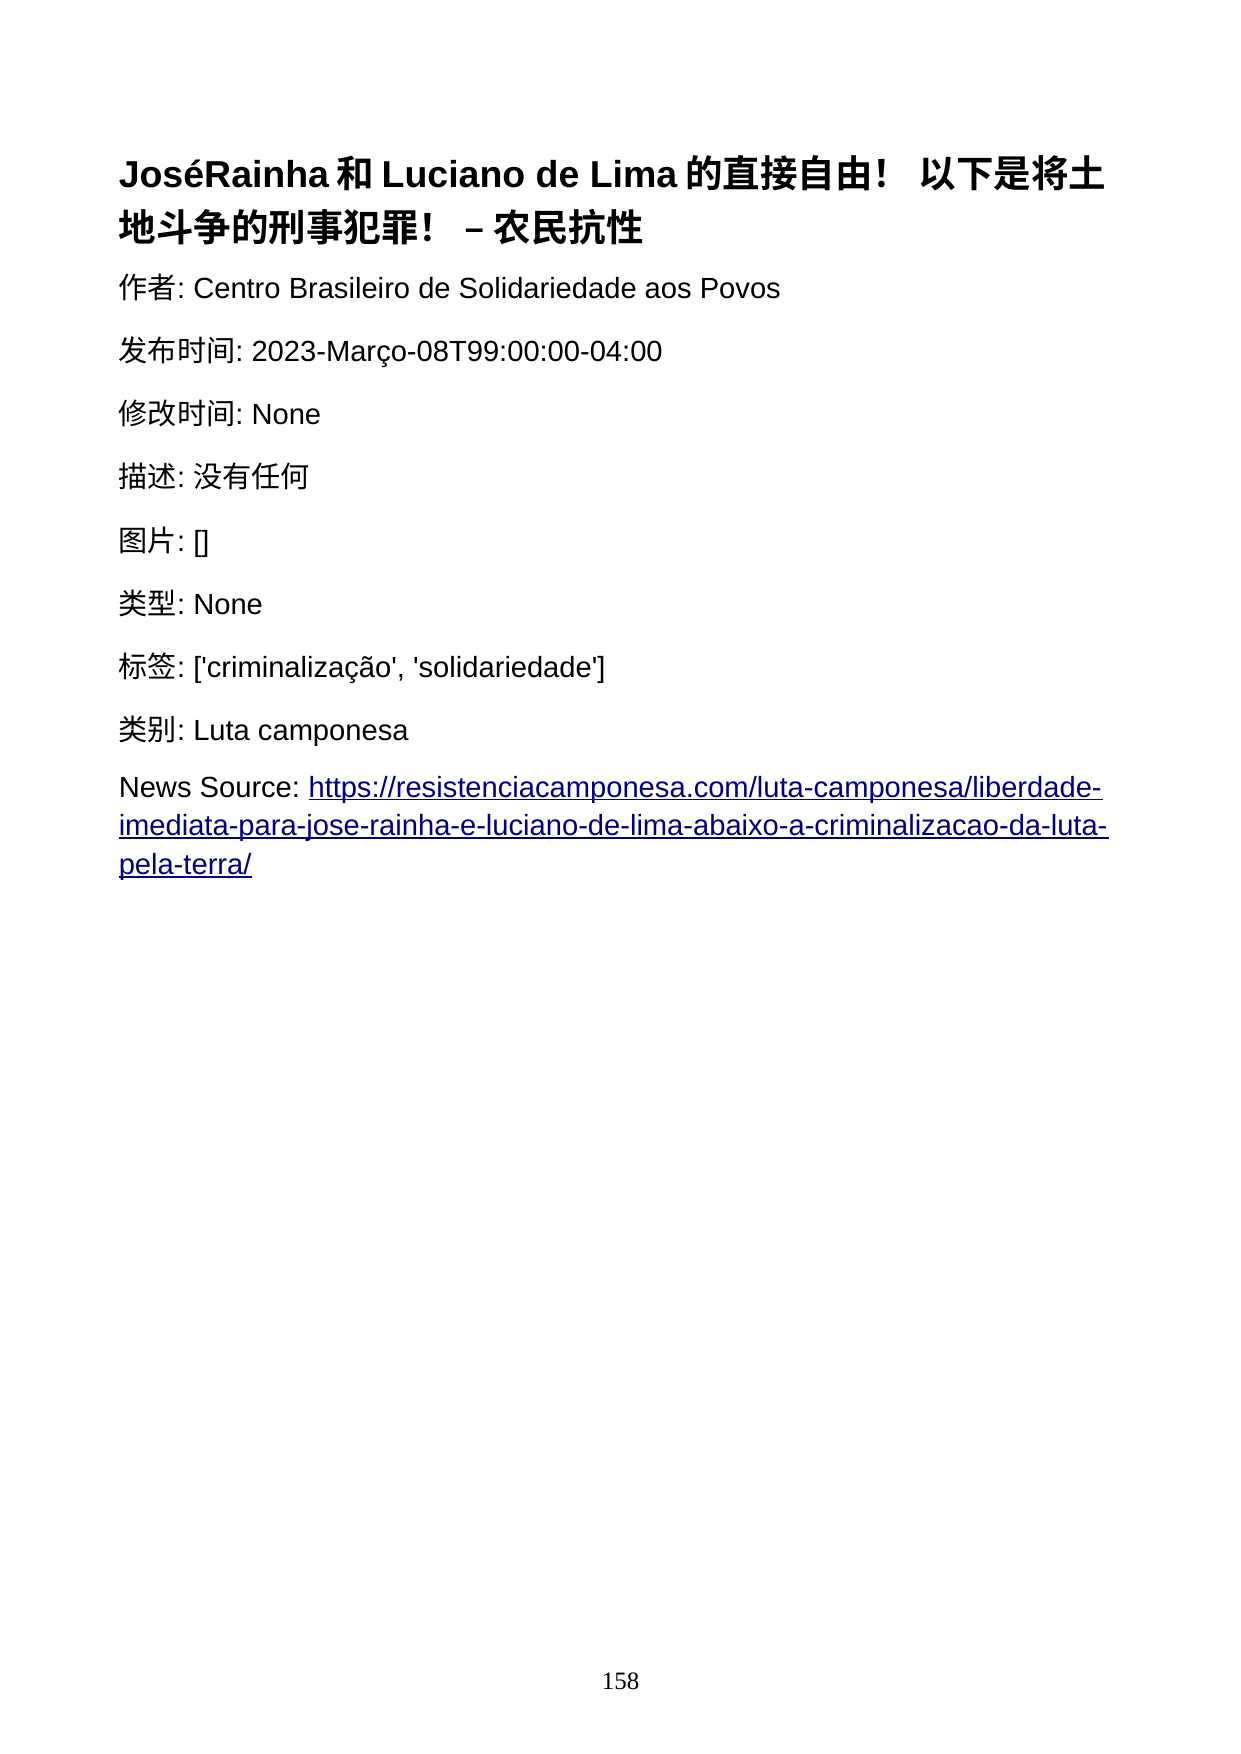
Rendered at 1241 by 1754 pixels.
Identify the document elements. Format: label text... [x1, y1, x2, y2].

text News Source: https://resistenciacamponesa.com/luta-camponesa/liberdade-imediata-para-jose-rainha-e-luciano-de-lima-abaixo-a-criminalizacao-da-luta-pela-terra/ [118, 769, 1122, 880]
text 标签: ['criminalização', 'solidariedade'] [118, 643, 1122, 686]
subtitle JoséRainha和Luciano de Lima的直接自由！ 以下是将土地斗争的刑事犯罪！ – 农民抗性 [118, 143, 1122, 252]
text 作者: Centro Brasileiro de Solidariedade aos Povos [118, 264, 1122, 307]
text 描述: 没有任何 [118, 454, 1122, 496]
text 发布时间: 2023-Março-08T99:00:00-04:00 [118, 328, 1122, 370]
text 图片: [] [118, 517, 1122, 559]
text 类别: Luta camponesa [118, 706, 1122, 749]
text 修改时间: None [118, 391, 1122, 433]
text 类型: None [118, 580, 1122, 622]
